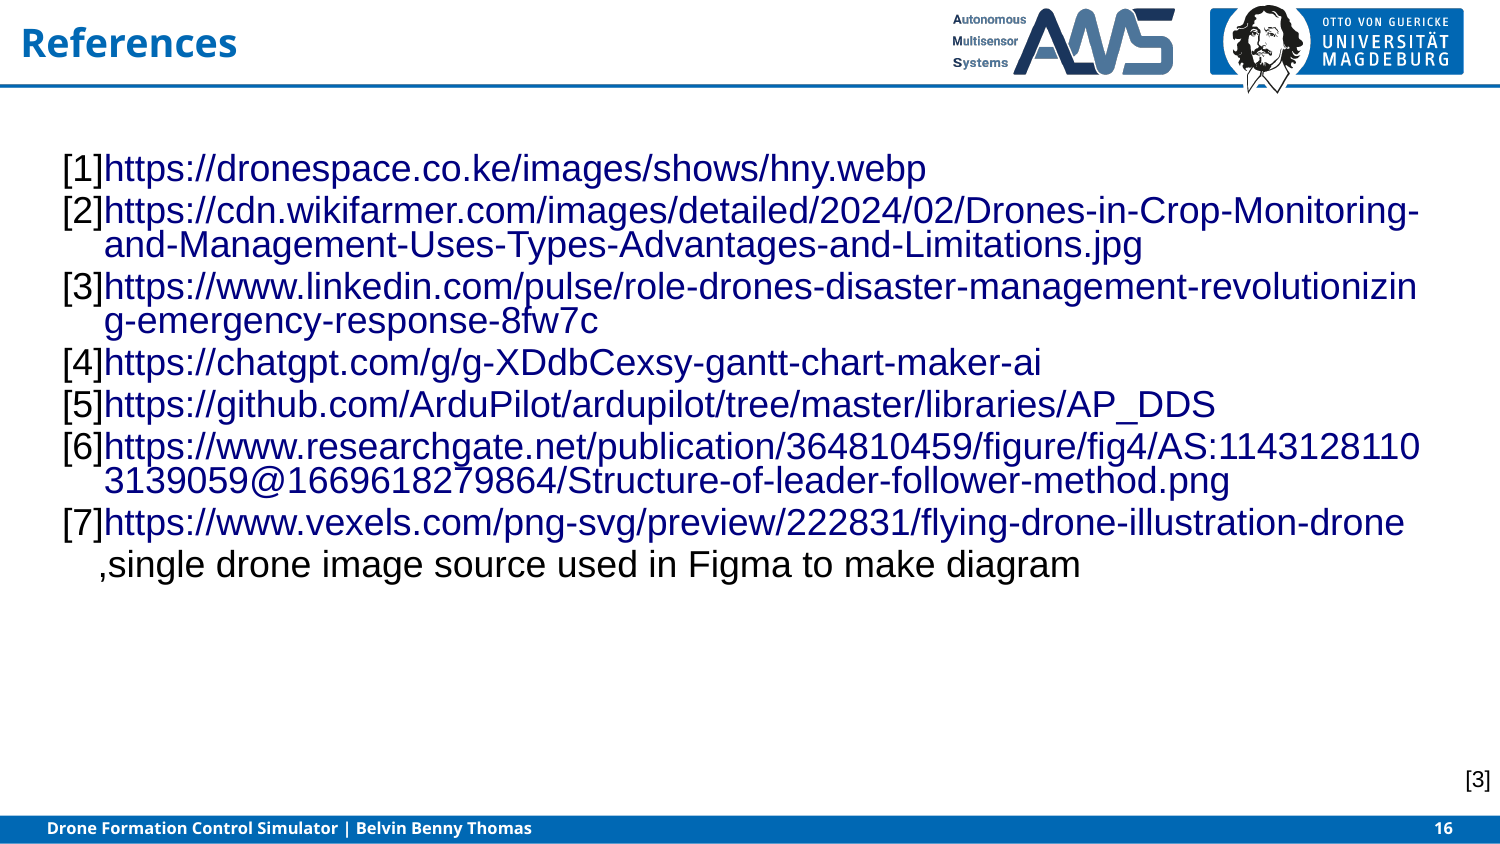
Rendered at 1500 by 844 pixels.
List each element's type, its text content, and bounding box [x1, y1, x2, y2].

title References [0, 0, 943, 86]
picture [0, 0, 1500, 103]
text_box [3] [1450, 759, 1500, 800]
text_box https://dronespace.co.ke/images/shows/hny.webp https://cdn.wikifarmer.com/images/detailed/2024/02/Drones-in-Crop-Monitoring-and-Management-Uses-Types-Advantages-and-Limitations.jpg https://www.linkedin.com/pulse/role-drones-disaster-management-revolutionizing-emergency-response-8fw7c https://chatgpt.com/g/g-XDdbCexsy-gantt-chart-maker-ai https://github.com/ArduPilot/ardupilot/tree/master/libraries/AP_DDS https://www.researchgate.net/publication/364810459/figure/fig4/AS:11431281103139059@1669618279864/Structure-of-leader-follower-method.png https://www.vexels.com/png-svg/preview/222831/flying-drone-illustration-drone,single drone image source used in Figma to make diagram [47, 139, 1444, 565]
